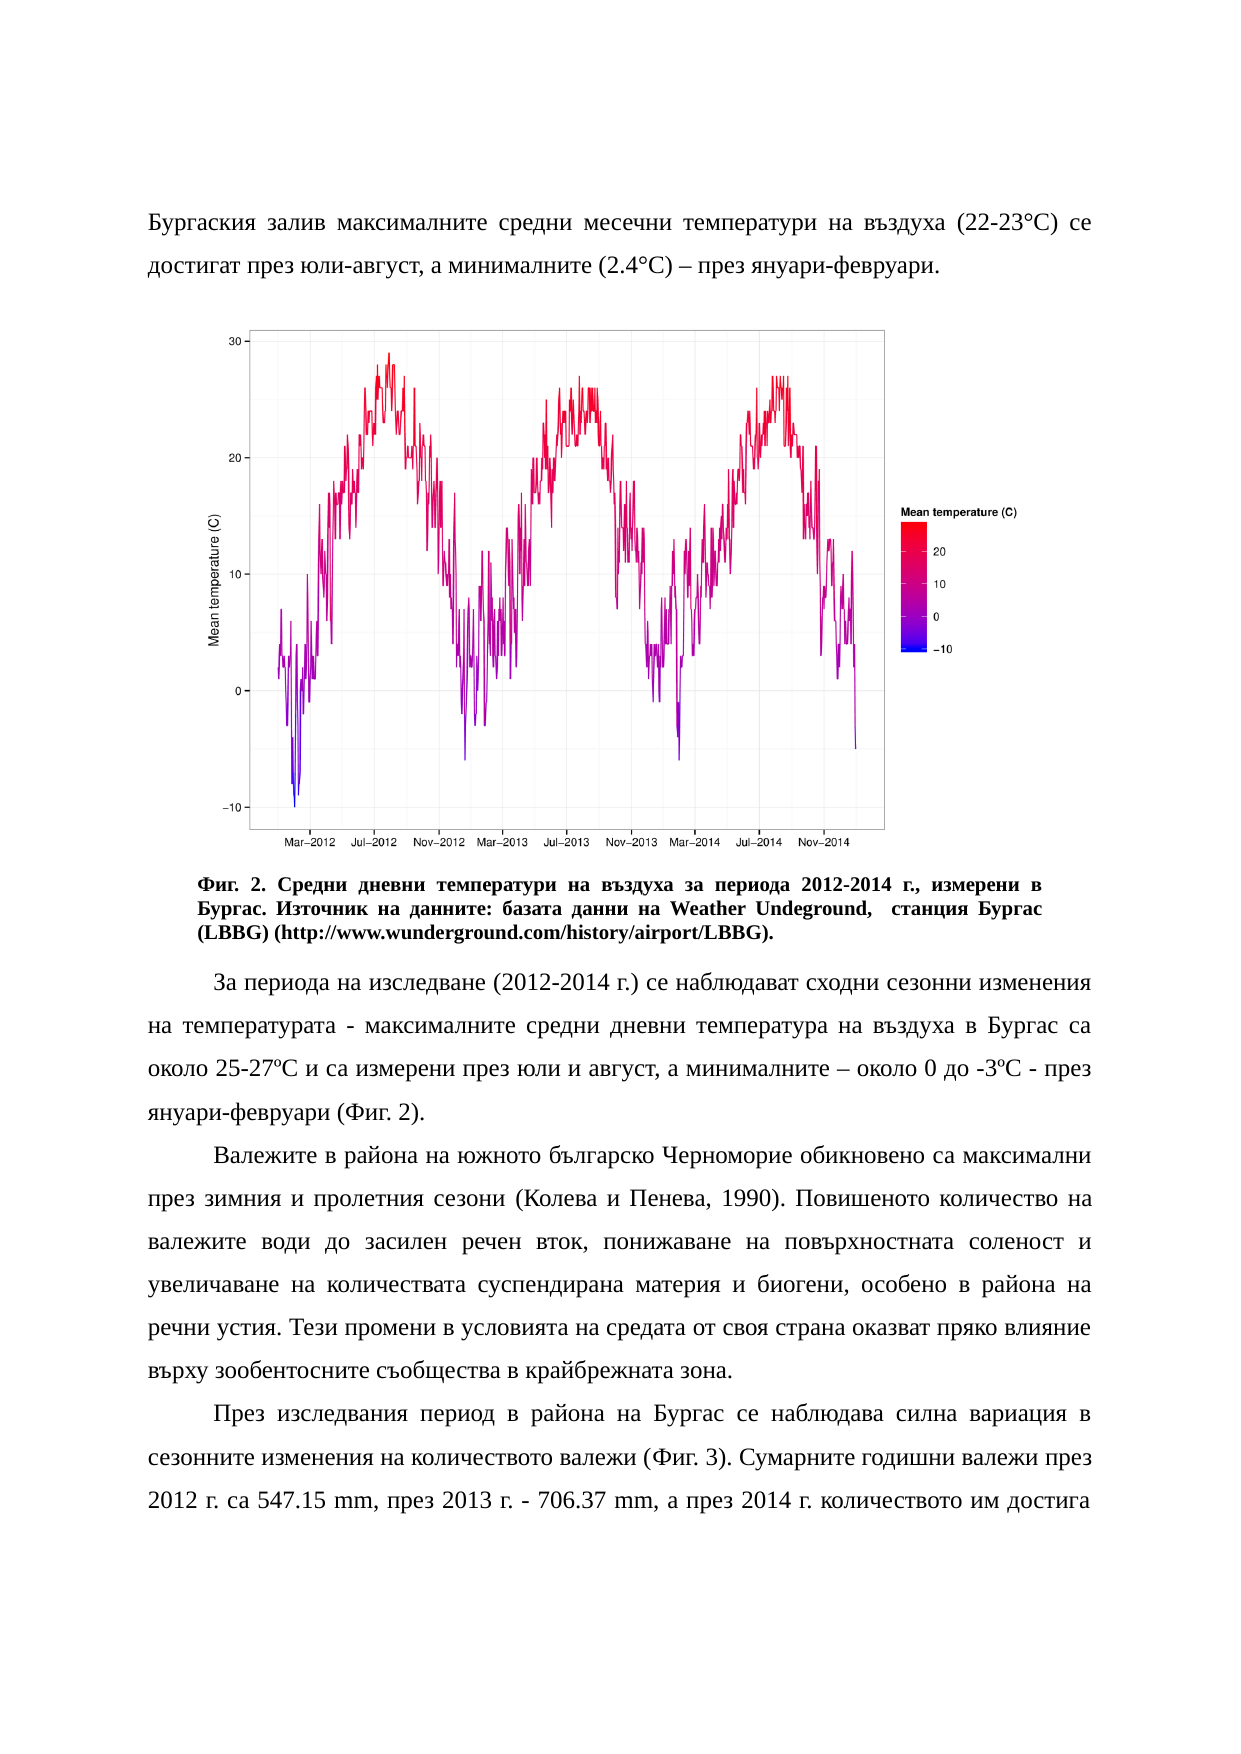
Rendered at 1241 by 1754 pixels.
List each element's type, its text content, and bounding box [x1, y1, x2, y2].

text Валежите в района на южното българско Черноморие обикновено са максимални през зимния и пролетния сезони (Колева и Пенева, 1990). Повишеното количество на валежите води до засилен речен вток, понижаване на повърхностната соленост и увеличаване на количествата суспендирана материя и биогени, особено в района на речни устия. Тези промени в условията на средата от своя страна оказват пряко влияние върху зообентосните съобщества в крайбрежната зона. [148, 1140, 1093, 1384]
text За периода на изследване (2012-2014 г.) се наблюдават сходни сезонни изменения на температурата - максималните средни дневни температура на въздуха в Бургас са около 25-27ºС и са измерени през юли и август, а минималните – около 0 до -3ºС - през януари-февруари (Фиг. 2). [148, 967, 1093, 1125]
text Бургаския залив максималните средни месечни температури на въздуха (22-23°С) се достигат през юли-август, а минималните (2.4°С) – през януари-февруари. [148, 207, 1093, 278]
picture [197, 314, 1044, 872]
text Фиг. 2. Средни дневни температури на въздуха за периода 2012-2014 г., измерени в Бургас. Източник на данните: базата данни на Weather Undeground, станция Бургас (LBBG) (http://www.wunderground.com/history/airport/LBBG). [197, 872, 1043, 944]
text През изследвания период в района на Бургас се наблюдава силна вариация в сезонните изменения на количеството валежи (Фиг. 3). Сумарните годишни валежи през 2012 г. са 547.15 mm, през 2013 г. - 706.37 mm, а през 2014 г. количеството им достига [148, 1398, 1093, 1513]
